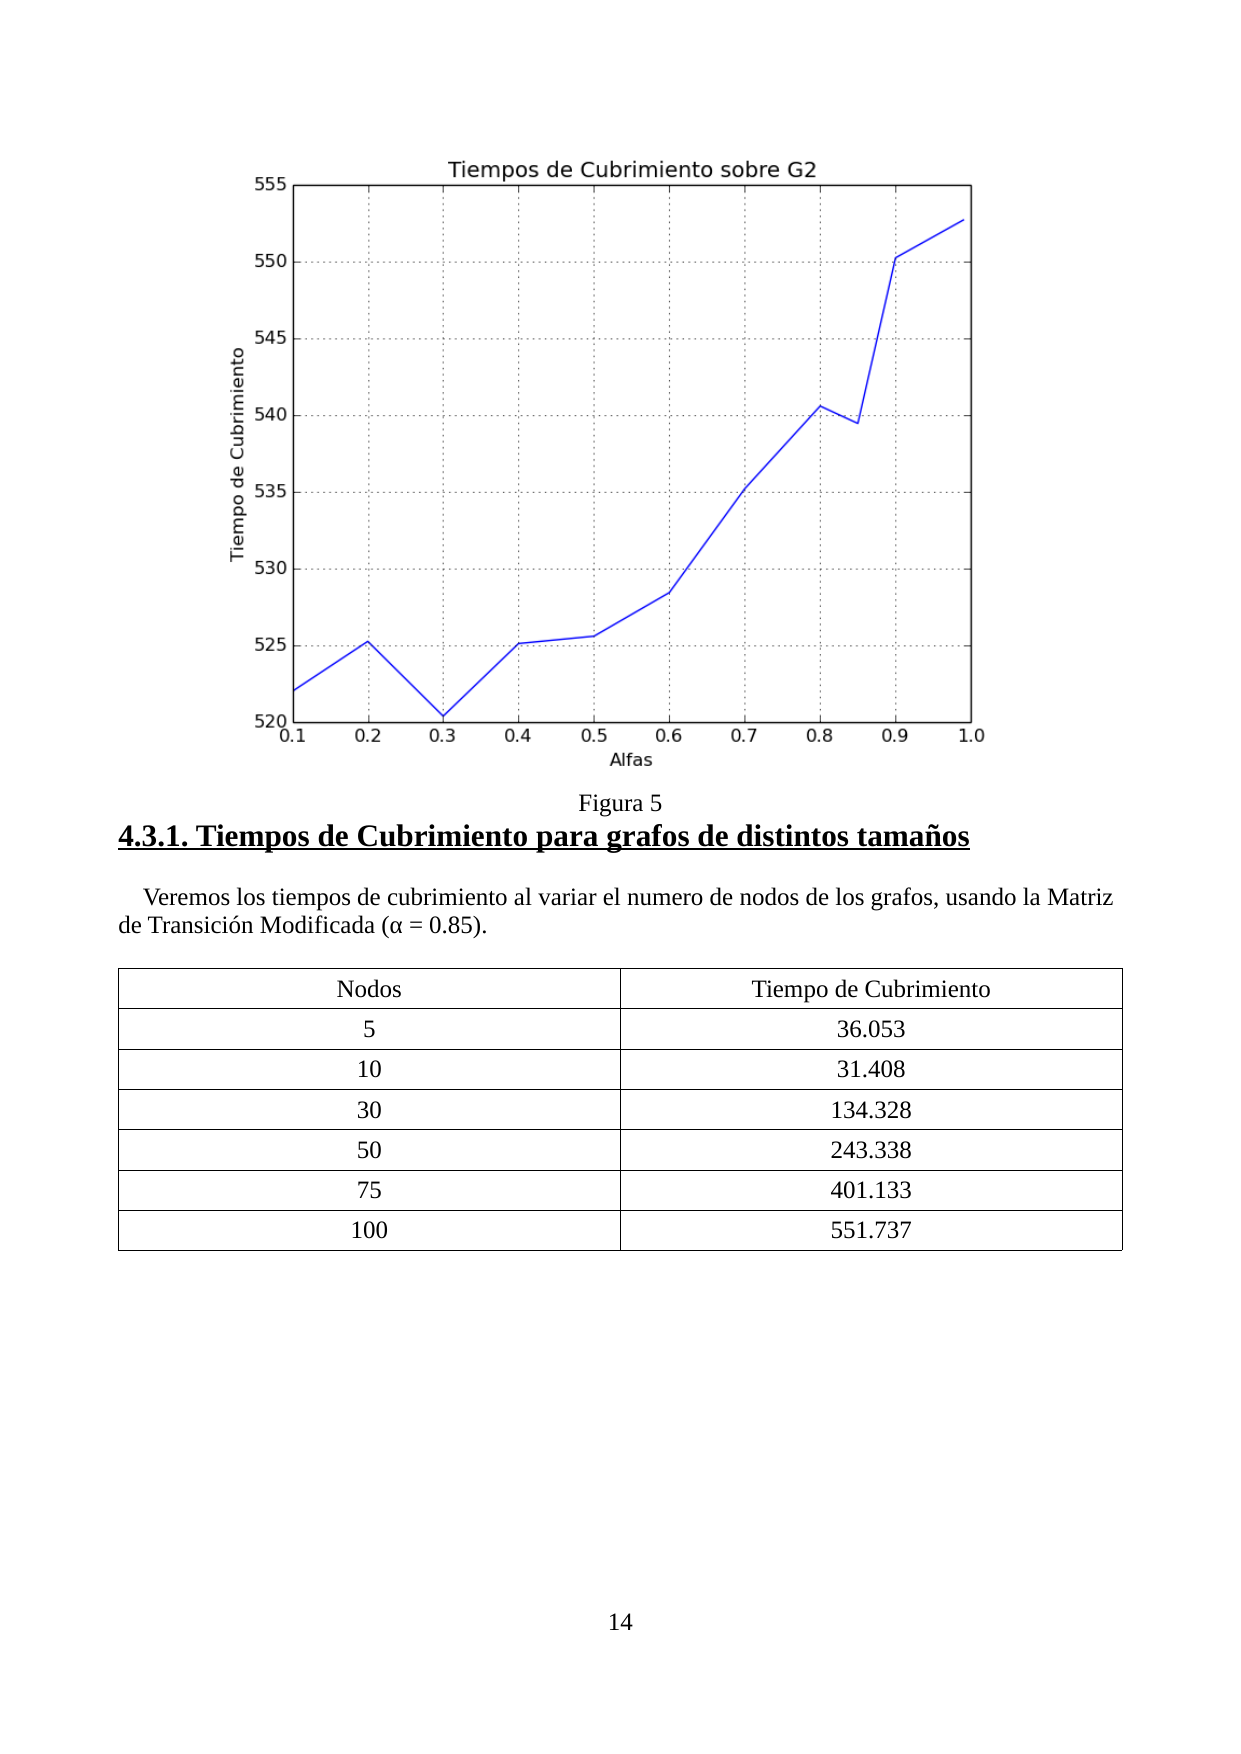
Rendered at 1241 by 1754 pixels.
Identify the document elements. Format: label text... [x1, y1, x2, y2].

text Figura 5 [118, 789, 1122, 817]
table_cell 243.338 [621, 1130, 1122, 1169]
table_cell 10 [119, 1050, 620, 1089]
table_cell 100 [119, 1211, 620, 1250]
table_header Nodos [119, 969, 620, 1008]
table_cell 36.053 [621, 1009, 1122, 1048]
table_cell 50 [119, 1130, 620, 1169]
table_cell 551.737 [621, 1211, 1122, 1250]
table_cell 134.328 [621, 1090, 1122, 1129]
table_cell 75 [119, 1171, 620, 1210]
table_cell 5 [119, 1009, 620, 1048]
table_cell 401.133 [621, 1171, 1122, 1210]
table_cell 31.408 [621, 1050, 1122, 1089]
text Veremos los tiempos de cubrimiento al variar el numero de nodos de los grafos, usando la Matriz de Transición Modificada (α = 0.85). [118, 882, 1122, 939]
table_cell 30 [119, 1090, 620, 1129]
text 4.3.1. Tiempos de Cubrimiento para grafos de distintos tamaños [118, 817, 1122, 853]
table_header Tiempo de Cubrimiento [621, 969, 1122, 1008]
picture [183, 118, 1058, 789]
